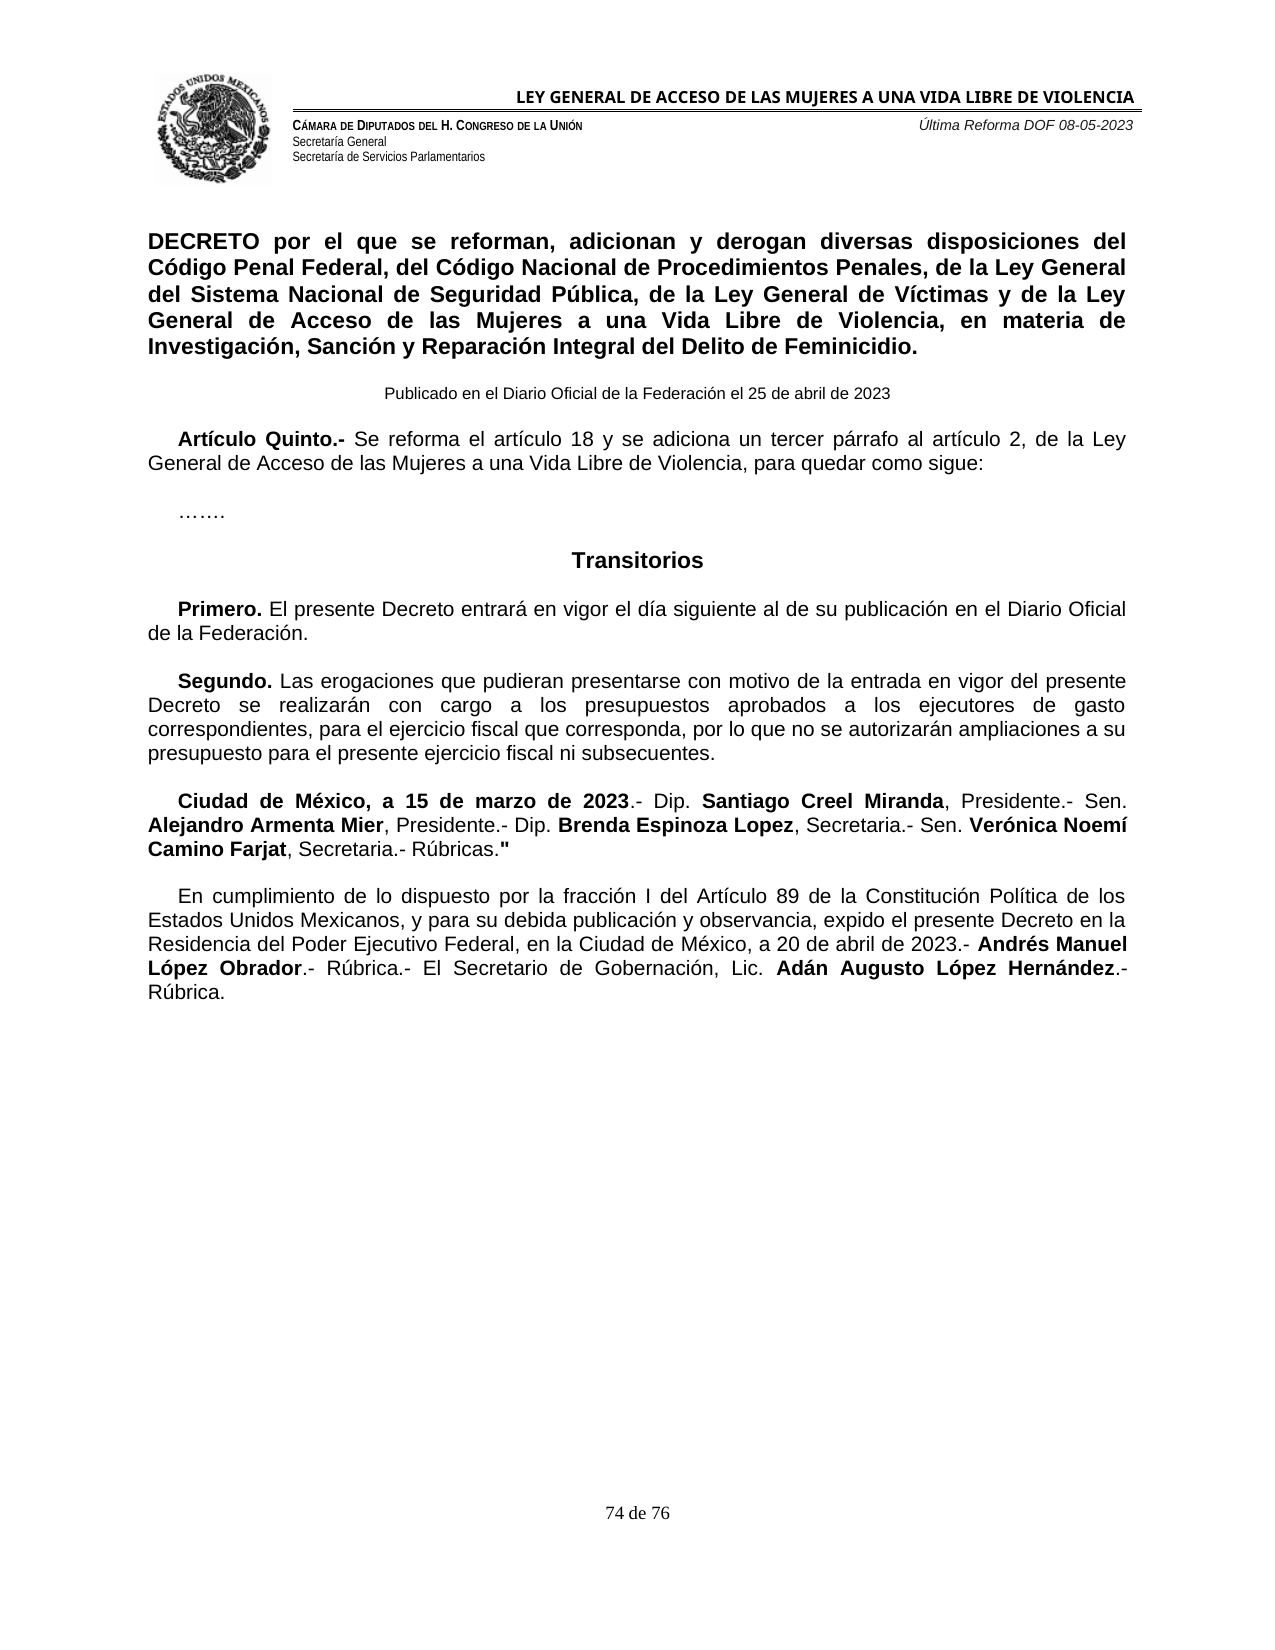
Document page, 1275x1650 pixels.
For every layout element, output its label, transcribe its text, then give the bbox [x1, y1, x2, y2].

text Artículo Quinto.- Se reforma el artículo 18 y se adiciona un tercer párrafo al artículo 2, de la Ley General de Acceso de las Mujeres a una Vida Libre de Violencia, para quedar como sigue: [148, 427, 1127, 475]
text DECRETO por el que se reforman, adicionan y derogan diversas disposiciones del Código Penal Federal, del Código Nacional de Procedimientos Penales, de la Ley General del Sistema Nacional de Seguridad Pública, de la Ley General de Víctimas y de la Ley General de Acceso de las Mujeres a una Vida Libre de Violencia, en materia de Investigación, Sanción y Reparación Integral del Delito de Feminicidio. [148, 228, 1127, 360]
text Ciudad de México, a 15 de marzo de 2023.- Dip. Santiago Creel Miranda, Presidente.- Sen. Alejandro Armenta Mier, Presidente.- Dip. Brenda Espinoza Lopez, Secretaria.- Sen. Verónica Noemí Camino Farjat, Secretaria.- Rúbricas." [148, 788, 1127, 860]
text Primero. El presente Decreto entrará en vigor el día siguiente al de su publicación en el Diario Oficial de la Federación. [148, 597, 1127, 645]
text Segundo. Las erogaciones que pudieran presentarse con motivo de la entrada en vigor del presente Decreto se realizarán con cargo a los presupuestos aprobados a los ejecutores de gasto correspondientes, para el ejercicio fiscal que corresponda, por lo que no se autorizarán ampliaciones a su presupuesto para el presente ejercicio fiscal ni subsecuentes. [148, 669, 1127, 764]
text Transitorios [148, 547, 1127, 573]
text Publicado en el Diario Oficial de la Federación el 25 de abril de 2023 [148, 384, 1127, 403]
text ……. [148, 499, 1127, 523]
text En cumplimiento de lo dispuesto por la fracción I del Artículo 89 de la Constitución Política de los Estados Unidos Mexicanos, y para su debida publicación y observancia, expido el presente Decreto en la Residencia del Poder Ejecutivo Federal, en la Ciudad de México, a 20 de abril de 2023.- Andrés Manuel López Obrador.- Rúbrica.- El Secretario de Gobernación, Lic. Adán Augusto López Hernández.- Rúbrica. [148, 884, 1127, 1004]
